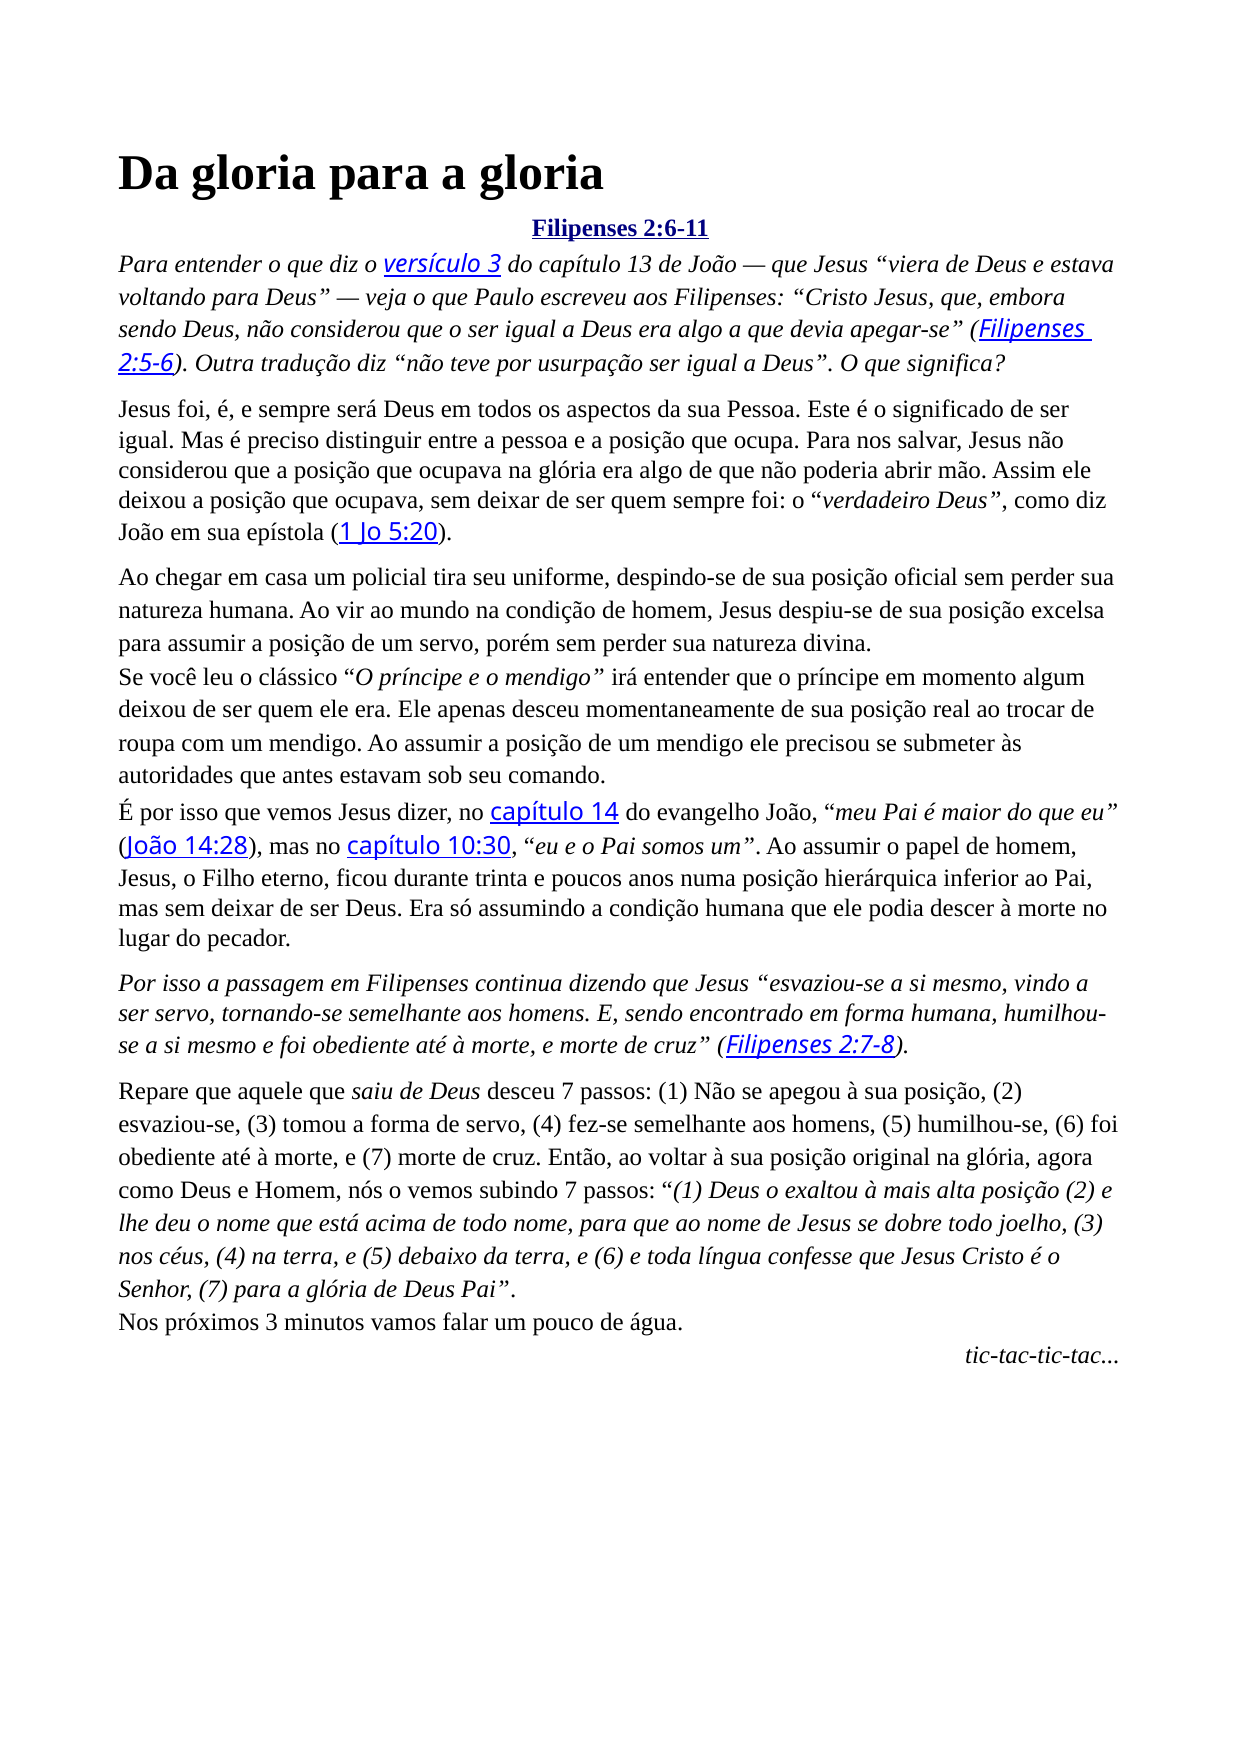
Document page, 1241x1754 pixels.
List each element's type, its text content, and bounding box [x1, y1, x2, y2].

text Repare que aquele que saiu de Deus desceu 7 passos: (1) Não se apegou à sua posição, (2) esvaziou-se, (3) tomou a forma de servo, (4) fez-se semelhante aos homens, (5) humilhou-se, (6) foi obediente até à morte, e (7) morte de cruz. Então, ao voltar à sua posição original na glória, agora como Deus e Homem, nós o vemos subindo 7 passos: “(1) Deus o exaltou à mais alta posição (2) e lhe deu o nome que está acima de todo nome, para que ao nome de Jesus se dobre todo joelho, (3) nos céus, (4) na terra, e (5) debaixo da terra, e (6) e toda língua confesse que Jesus Cristo é o Senhor, (7) para a glória de Deus Pai”. [118, 1076, 1122, 1303]
text Ao chegar em casa um policial tira seu uniforme, despindo-se de sua posição oficial sem perder sua natureza humana. Ao vir ao mundo na condição de homem, Jesus despiu-se de sua posição excelsa para assumir a posição de um servo, porém sem perder sua natureza divina. [118, 562, 1122, 657]
text É por isso que vemos Jesus dizer, no capítulo 14 do evangelho João, “meu Pai é maior do que eu” (João 14:28), mas no capítulo 10:30, “eu e o Pai somos um”. Ao assumir o papel de homem, Jesus, o Filho eterno, ficou durante trinta e poucos anos numa posição hierárquica inferior ao Pai, mas sem deixar de ser Deus. Era só assumindo a condição humana que ele podia descer à morte no lugar do pecador. [118, 794, 1122, 952]
text Filipenses 2:6-11 [118, 213, 1122, 242]
text Jesus foi, é, e sempre será Deus em todos os aspectos da sua Pessoa. Este é o significado de ser igual. Mas é preciso distinguir entre a pessoa e a posição que ocupa. Para nos salvar, Jesus não considerou que a posição que ocupava na glória era algo de que não poderia abrir mão. Assim ele deixou a posição que ocupava, sem deixar de ser quem sempre foi: o “verdadeiro Deus”, como diz João em sua epístola (1 Jo 5:20). [118, 393, 1122, 548]
text tic-tac-tic-tac... [118, 1340, 1122, 1369]
text Nos próximos 3 minutos vamos falar um pouco de água. [118, 1307, 1122, 1336]
text Se você leu o clássico “O príncipe e o mendigo” irá entender que o príncipe em momento algum deixou de ser quem ele era. Ele apenas desceu momentaneamente de sua posição real ao trocar de roupa com um mendigo. Ao assumir a posição de um mendigo ele precisou se submeter às autoridades que antes estavam sob seu comando. [118, 662, 1122, 789]
text Por isso a passagem em Filipenses continua dizendo que Jesus “esvaziou-se a si mesmo, vindo a ser servo, tornando-se semelhante aos homens. E, sendo encontrado em forma humana, humilhou-se a si mesmo e foi obediente até à morte, e morte de cruz” (Filipenses 2:7-8). [118, 967, 1122, 1061]
subtitle Da gloria para a gloria [118, 143, 1122, 201]
text Para entender o que diz o versículo 3 do capítulo 13 de João — que Jesus “viera de Deus e estava voltando para Deus” — veja o que Paulo escreveu aos Filipenses: “Cristo Jesus, que, embora sendo Deus, não considerou que o ser igual a Deus era algo a que devia apegar-se” (Filipenses 2:5-6). Outra tradução diz “não teve por usurpação ser igual a Deus”. O que significa? [118, 246, 1122, 378]
